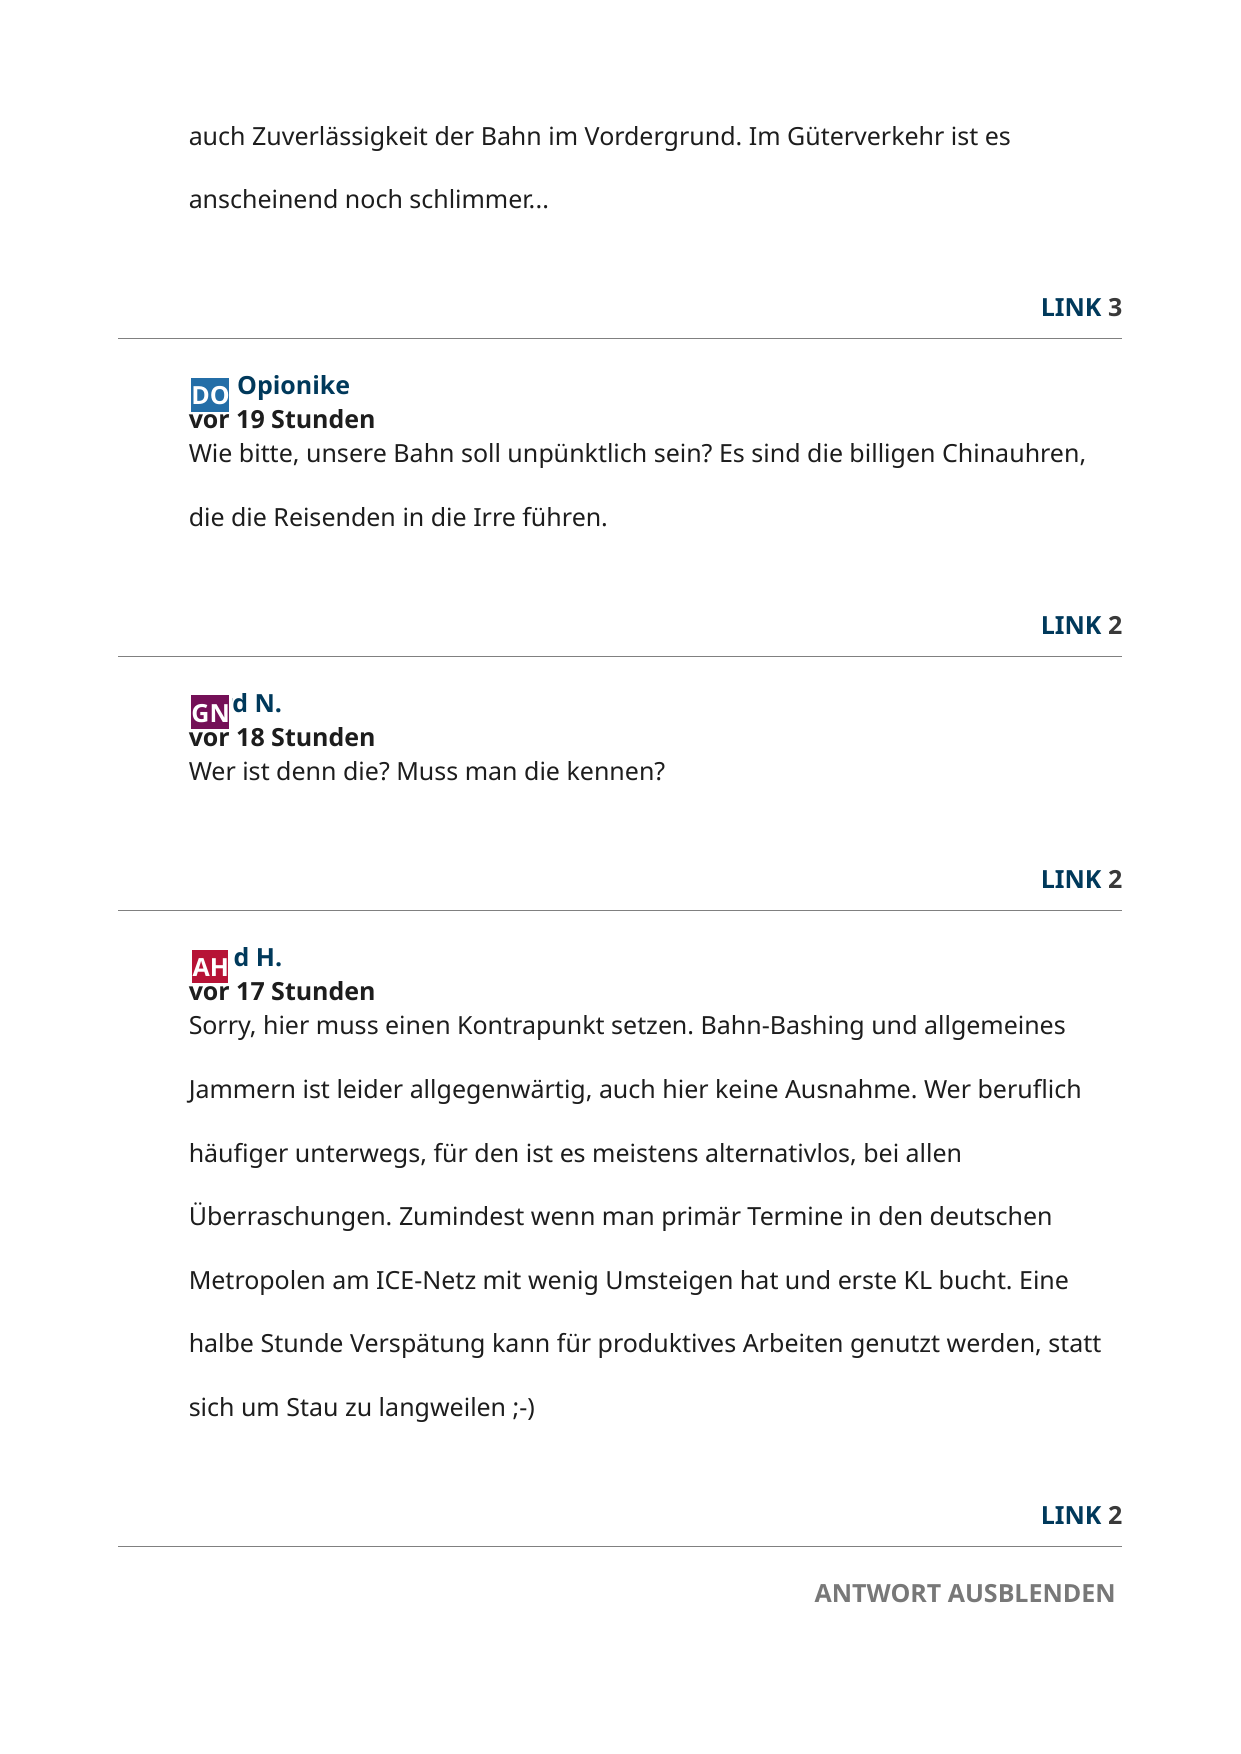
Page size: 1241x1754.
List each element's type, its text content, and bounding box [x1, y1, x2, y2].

text Gerd N. [232, 686, 1122, 720]
text Wer ist denn die? Muss man die kennen? [188, 754, 1122, 788]
text Wie bitte, unsere Bahn soll unpünktlich sein? Es sind die billigen Chinauhren, die die Reisenden in die Irre führen. [188, 436, 1122, 534]
text LINK 2 [188, 817, 1122, 896]
text ANTWORT AUSBLENDEN [118, 1576, 1122, 1610]
text auch Zuverlässigkeit der Bahn im Vordergrund. Im Güterverkehr ist es anscheinend noch schlimmer... [188, 118, 1122, 216]
text LINK 2 [188, 1453, 1122, 1532]
text LINK 3 [188, 245, 1122, 323]
text vor 18 Stunden [188, 720, 1122, 754]
text Sorry, hier muss einen Kontrapunkt setzen. Bahn-Bashing und allgemeines Jammern ist leider allgegenwärtig, auch hier keine Ausnahme. Wer beruflich häufiger unterwegs, für den ist es meistens alternativlos, bei allen Überraschungen. Zumindest wenn man primär Termine in den deutschen Metropolen am ICE-Netz mit wenig Umsteigen hat und erste KL bucht. Eine halbe Stunde Verspätung kann für produktives Arbeiten genutzt werden, statt sich um Stau zu langweilen ;-) [188, 1008, 1122, 1424]
text vor 19 Stunden [188, 402, 1122, 436]
text der Opionike [232, 368, 1122, 402]
text LINK 2 [188, 563, 1122, 641]
text AH [188, 940, 232, 983]
text DO [188, 368, 232, 412]
text GN [188, 686, 232, 729]
text vor 17 Stunden [188, 974, 1122, 1008]
text Arnd H. [232, 940, 1122, 974]
